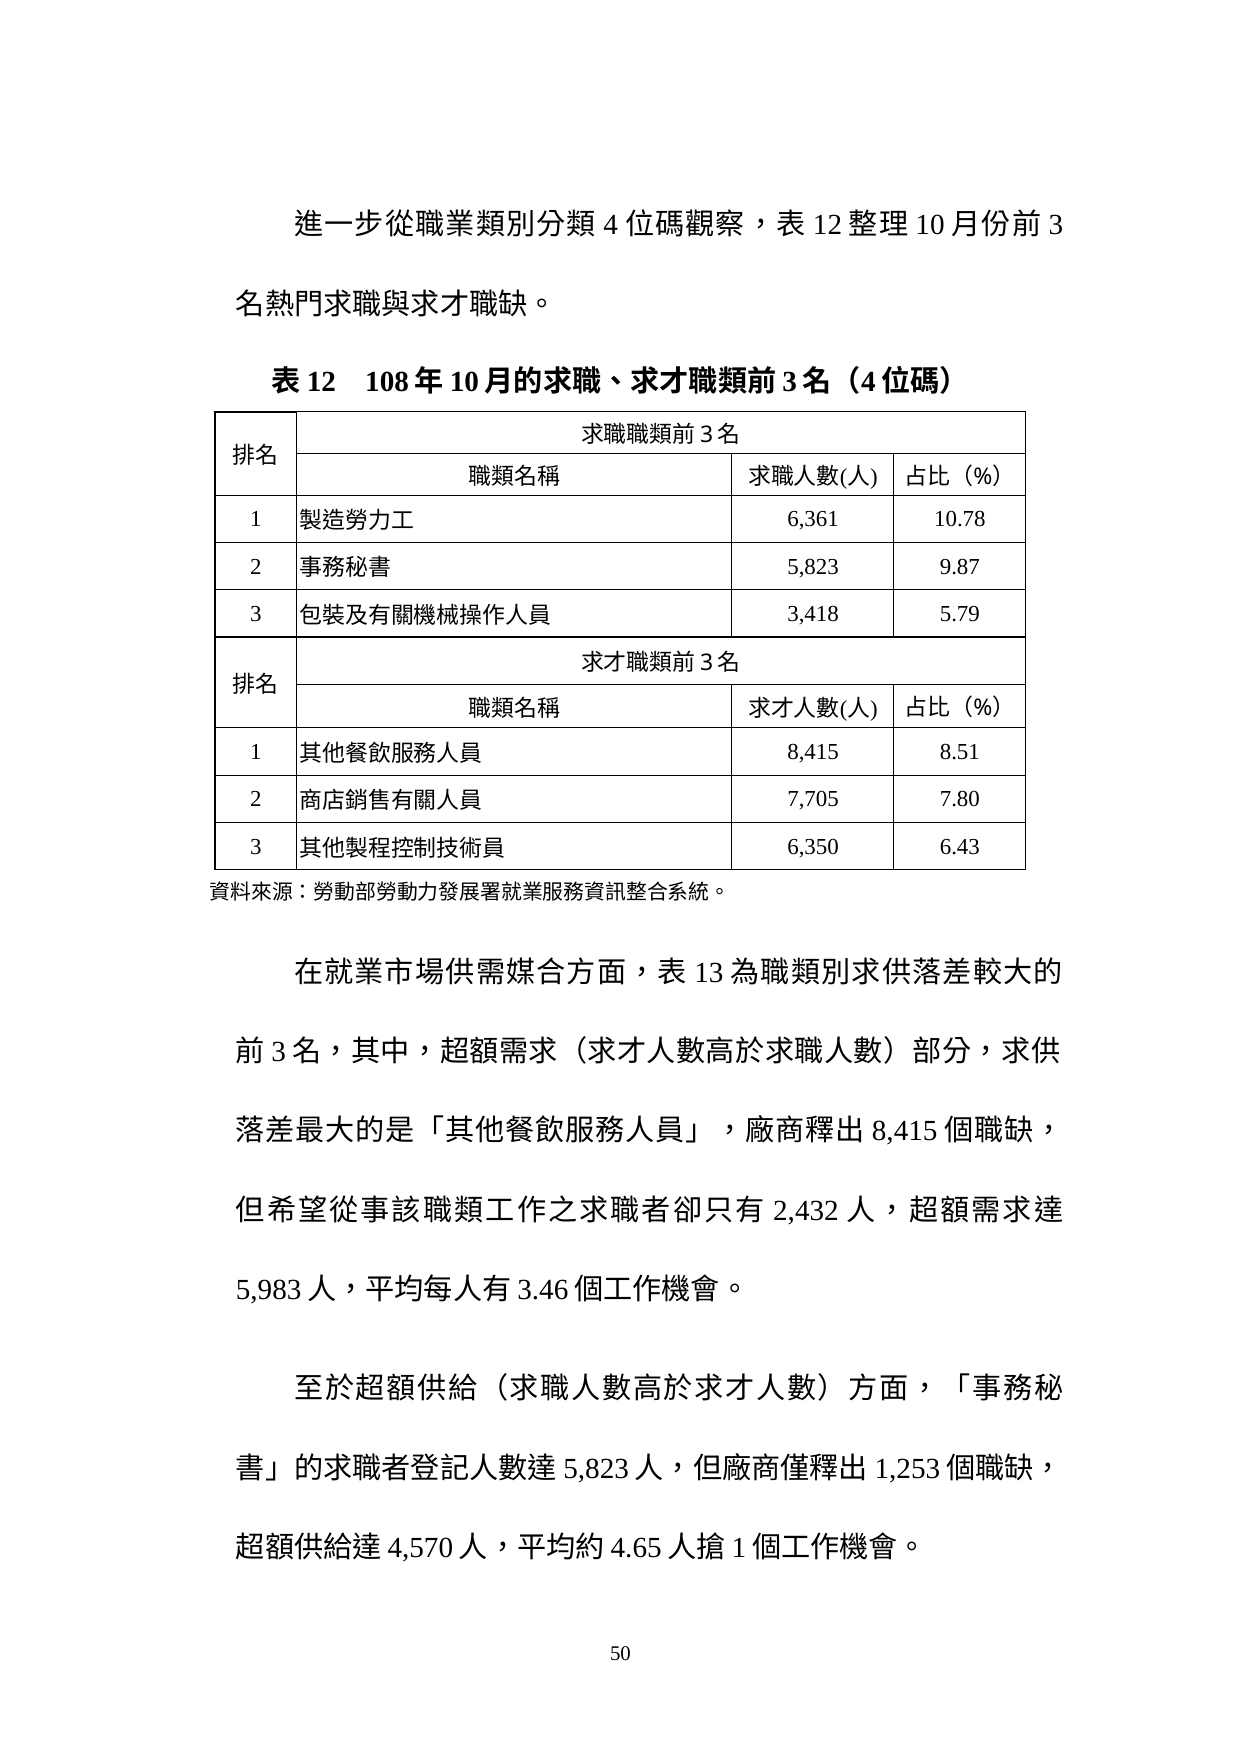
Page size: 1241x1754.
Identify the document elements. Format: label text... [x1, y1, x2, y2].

table_cell 8.51 [894, 728, 1025, 774]
table_cell 占比（%） [894, 454, 1025, 494]
table_cell 3 [216, 823, 296, 869]
table_cell 其他餐飲服務人員 [297, 728, 731, 774]
text 在就業市場供需媒合方面，表13為職類別求供落差較大的前3名，其中，超額需求（求才人數高於求職人數）部分，求供落差最大的是「其他餐飲服務人員」，廠商釋出8,415個職缺，但希望從事該職類工作之求職者卻只有2,432人，超額需求達5,983人，平均每人有3.46個工作機會。 [236, 930, 1063, 1327]
table_cell 1 [216, 728, 296, 774]
text 表12 108年10月的求職、求才職類前3名（4位碼） [177, 361, 1063, 398]
table_cell 求職人數(人) [732, 454, 893, 494]
table_cell 7.80 [894, 776, 1025, 822]
table_cell 商店銷售有關人員 [297, 776, 731, 822]
table_cell 5,823 [732, 543, 893, 589]
table_cell 求才人數(人) [732, 685, 893, 727]
table_cell 1 [216, 496, 296, 542]
table_cell 9.87 [894, 543, 1025, 589]
table_cell 6,350 [732, 823, 893, 869]
table_cell 10.78 [894, 496, 1025, 542]
table_header 求職職類前3名 [297, 412, 1025, 453]
table_cell 職類名稱 [297, 454, 731, 494]
text 資料來源：勞動部勞動力發展署就業服務資訊整合系統。 [209, 870, 1063, 910]
table_cell 5.79 [894, 590, 1025, 636]
text 進一步從職業類別分類4位碼觀察，表12整理10月份前3名熱門求職與求才職缺。 [236, 182, 1063, 341]
table_cell 排名 [216, 638, 296, 727]
table_cell 事務秘書 [297, 543, 731, 589]
table_cell 3 [216, 590, 296, 636]
table_cell 6,361 [732, 496, 893, 542]
table_cell 製造勞力工 [297, 496, 731, 542]
table_cell 求才職類前3名 [297, 638, 1025, 684]
table_cell 2 [216, 776, 296, 822]
table_cell 包裝及有關機械操作人員 [297, 590, 731, 636]
table_header 排名 [216, 413, 296, 494]
table_cell 其他製程控制技術員 [297, 823, 731, 869]
table_cell 2 [216, 543, 296, 589]
table_cell 6.43 [894, 823, 1025, 869]
text 至於超額供給（求職人數高於求才人數）方面，「事務秘書」的求職者登記人數達5,823人，但廠商僅釋出1,253個職缺，超額供給達4,570人，平均約4.65人搶1個工作機會。 [236, 1346, 1063, 1584]
table_cell 3,418 [732, 590, 893, 636]
table_cell 8,415 [732, 728, 893, 774]
table_cell 職類名稱 [297, 685, 731, 727]
table_cell 7,705 [732, 776, 893, 822]
table_cell 占比（%） [894, 685, 1025, 727]
